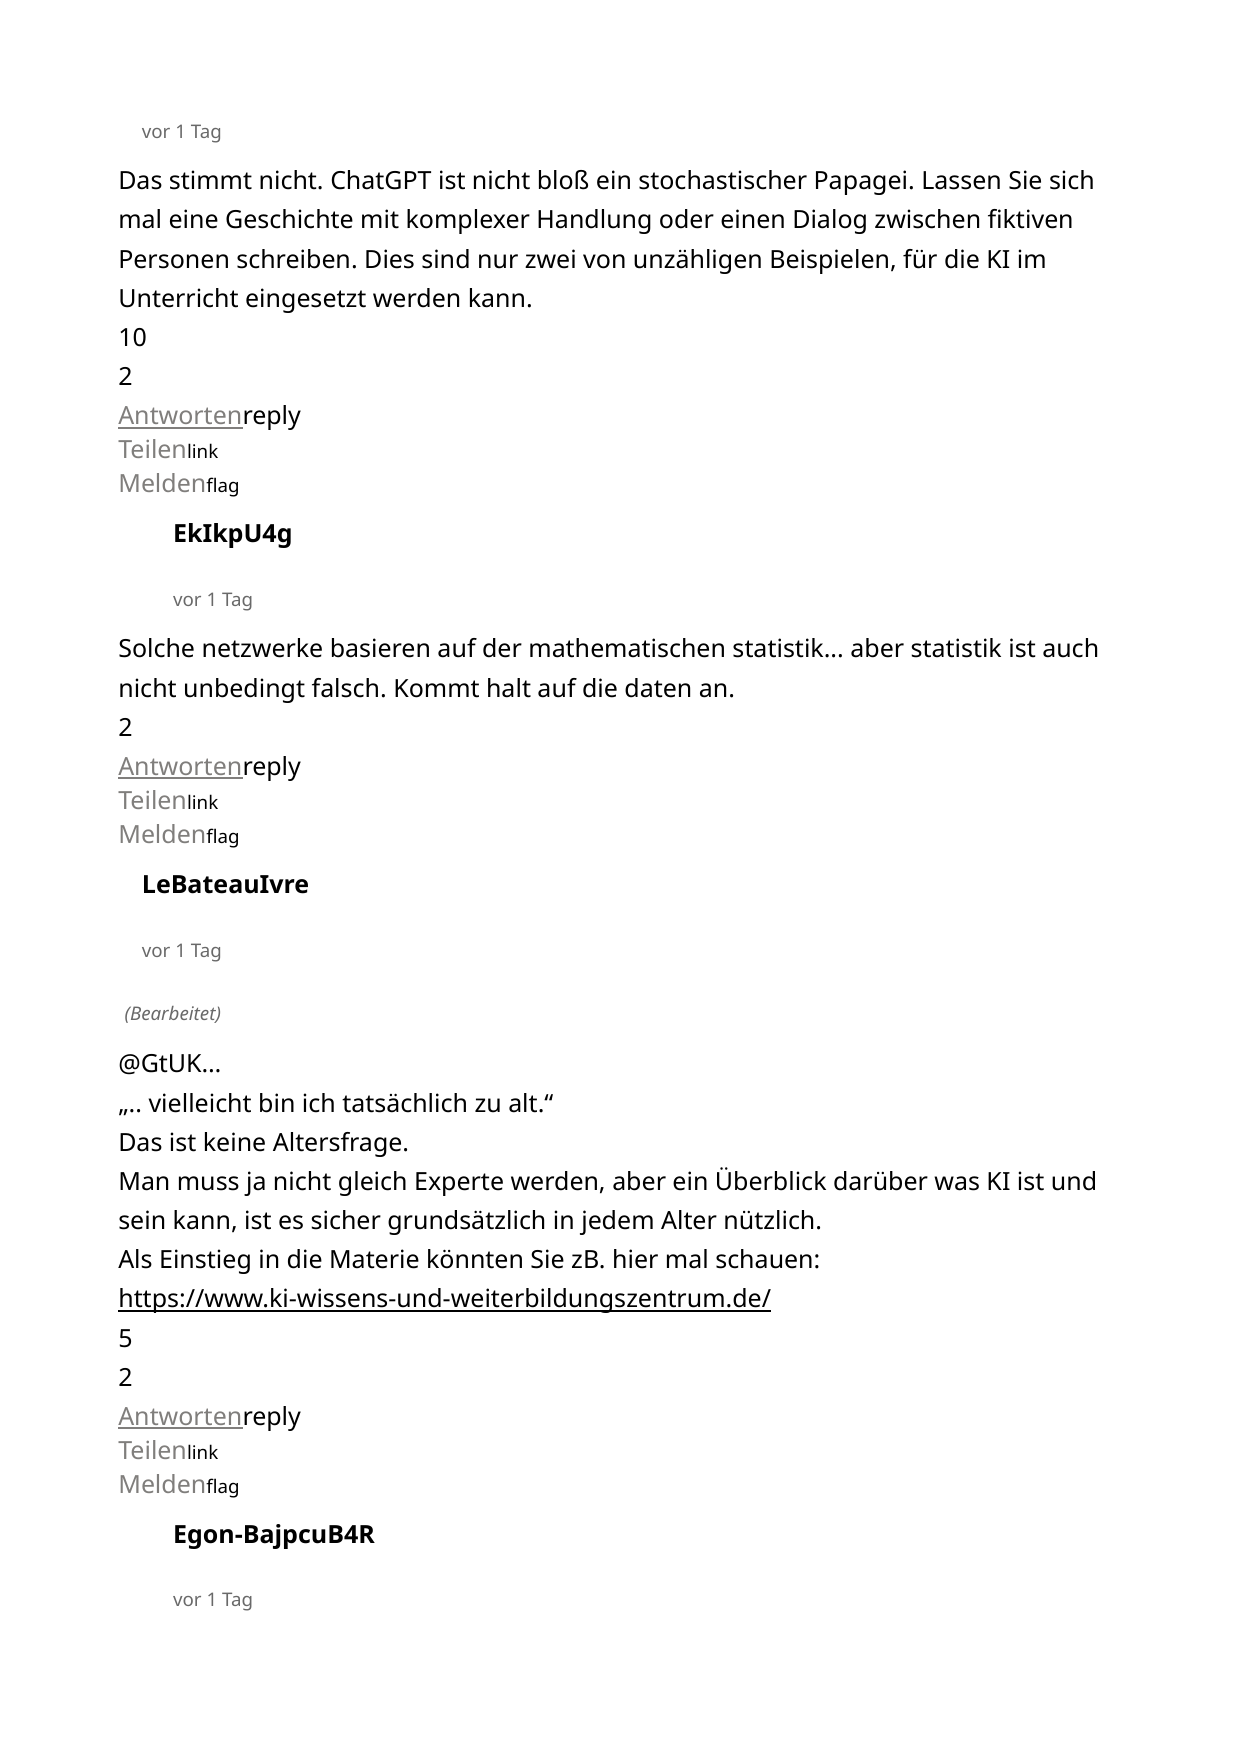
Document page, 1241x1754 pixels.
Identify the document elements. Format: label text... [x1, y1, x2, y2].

text Antwortenreply [118, 749, 1122, 783]
text Das stimmt nicht. ChatGPT ist nicht bloß ein stochastischer Papagei. Lassen Sie sich mal eine Geschichte mit komplexer Handlung oder einen Dialog zwischen fiktiven Personen schreiben. Dies sind nur zwei von unzähligen Beispielen, für die KI im Unterricht eingesetzt werden kann. [118, 163, 1122, 314]
text 2 [118, 359, 1122, 393]
text Teilenlink [118, 783, 1122, 817]
text vor 1 Tag [173, 1587, 1117, 1612]
text Meldenflag [118, 466, 1122, 500]
text (Bearbeitet) [118, 997, 1122, 1026]
text Teilenlink [118, 1433, 1122, 1467]
text 2 [118, 709, 1122, 743]
text vor 1 Tag [142, 118, 1117, 144]
text @GtUK… „.. vielleicht bin ich tatsächlich zu alt.“ Das ist keine Altersfrage. Man muss ja nicht gleich Experte werden, aber ein Überblick darüber was KI ist und sein kann, ist es sicher grundsätzlich in jedem Alter nützlich. Als Einstieg in die Materie könnten Sie zB. hier mal schauen: https://www.ki-wissens-und-weiterbildungszentrum.de/ [118, 1046, 1122, 1315]
text Teilenlink [118, 432, 1122, 466]
text LeBateauIvre [142, 866, 1114, 901]
text vor 1 Tag [173, 586, 1117, 612]
text Antwortenreply [118, 1398, 1122, 1433]
text Egon-BajpcuB4R [173, 1516, 1114, 1550]
text EkIkpU4g [173, 516, 1114, 550]
text Antwortenreply [118, 398, 1122, 432]
text 5 [118, 1320, 1122, 1354]
text Meldenflag [118, 1467, 1122, 1501]
text Solche netzwerke basieren auf der mathematischen statistik... aber statistik ist auch nicht unbedingt falsch. Kommt halt auf die daten an. [118, 631, 1122, 704]
text Meldenflag [118, 817, 1122, 851]
text vor 1 Tag [142, 937, 1117, 962]
text 2 [118, 1359, 1122, 1393]
text 10 [118, 320, 1122, 354]
